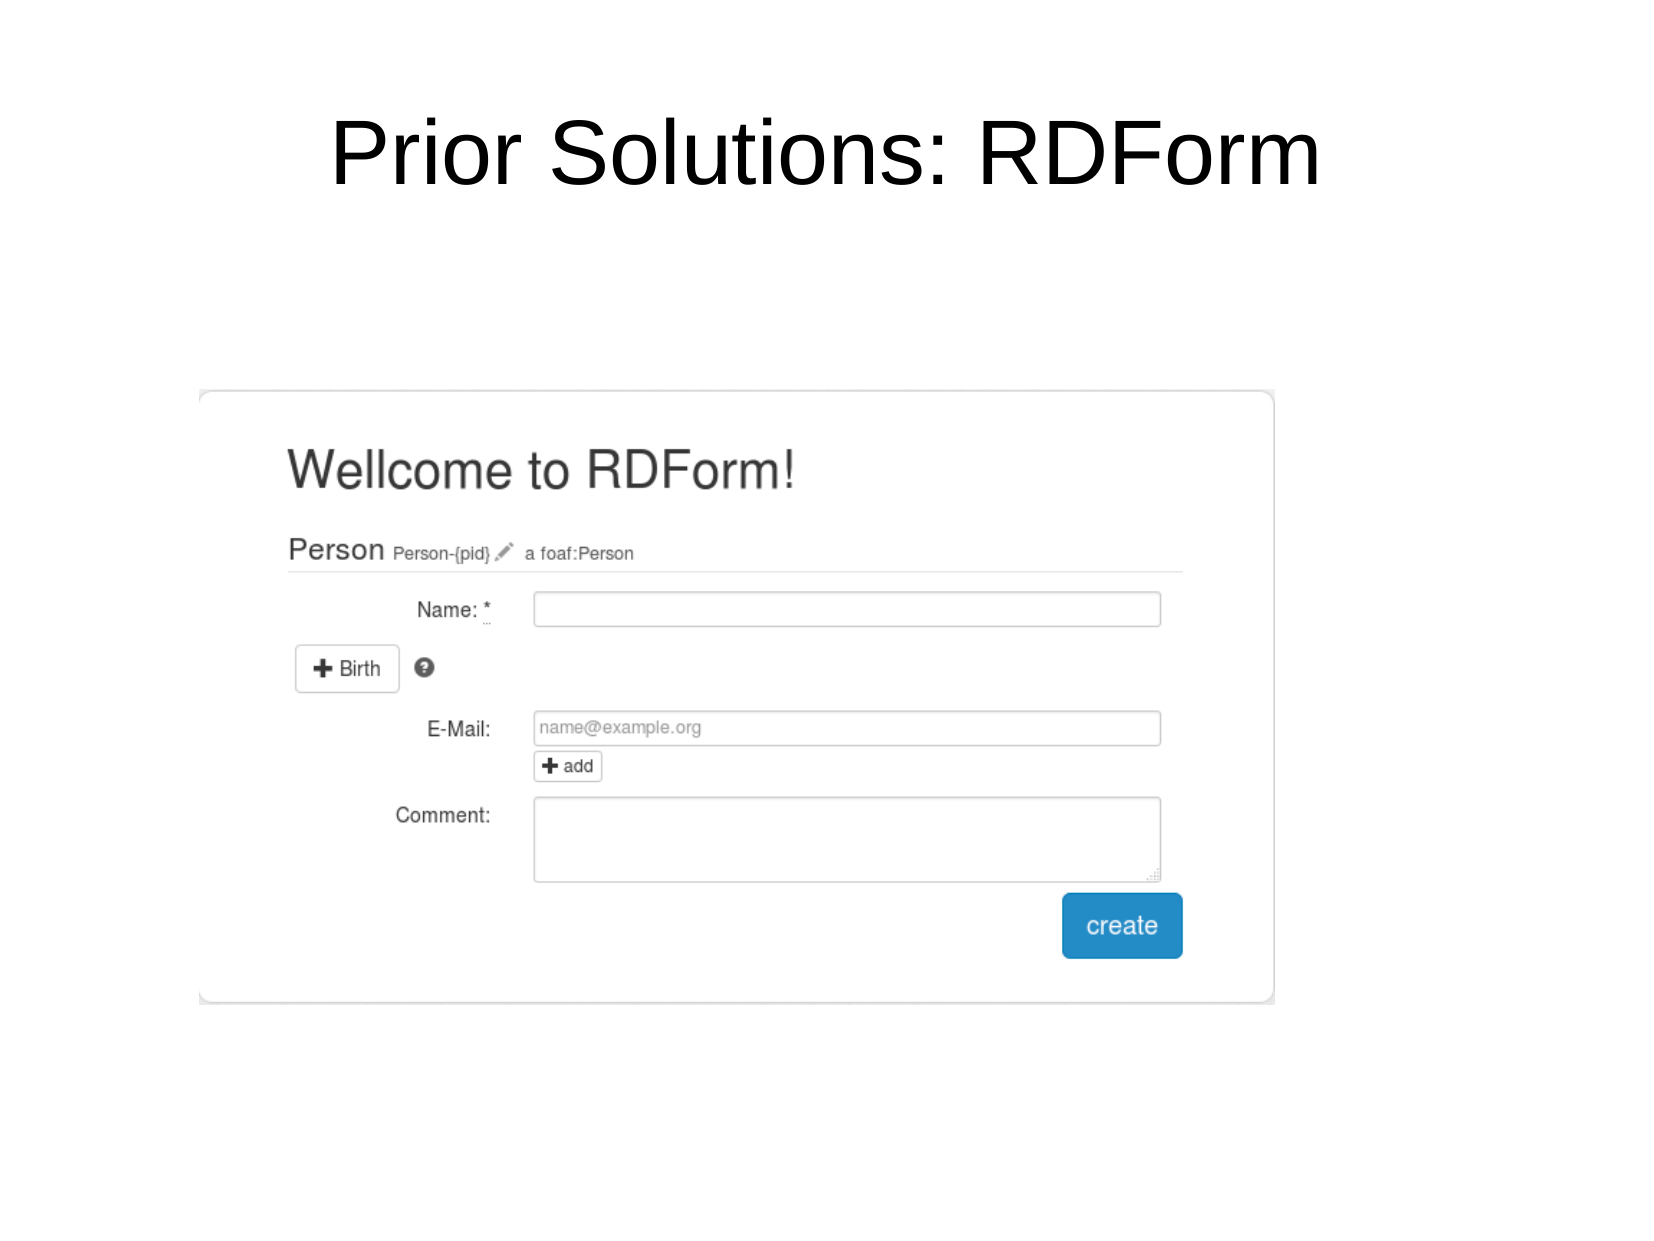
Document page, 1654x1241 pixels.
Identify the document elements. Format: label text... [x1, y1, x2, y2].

title Prior Solutions: RDForm [82, 49, 1571, 257]
picture [199, 389, 1276, 1006]
